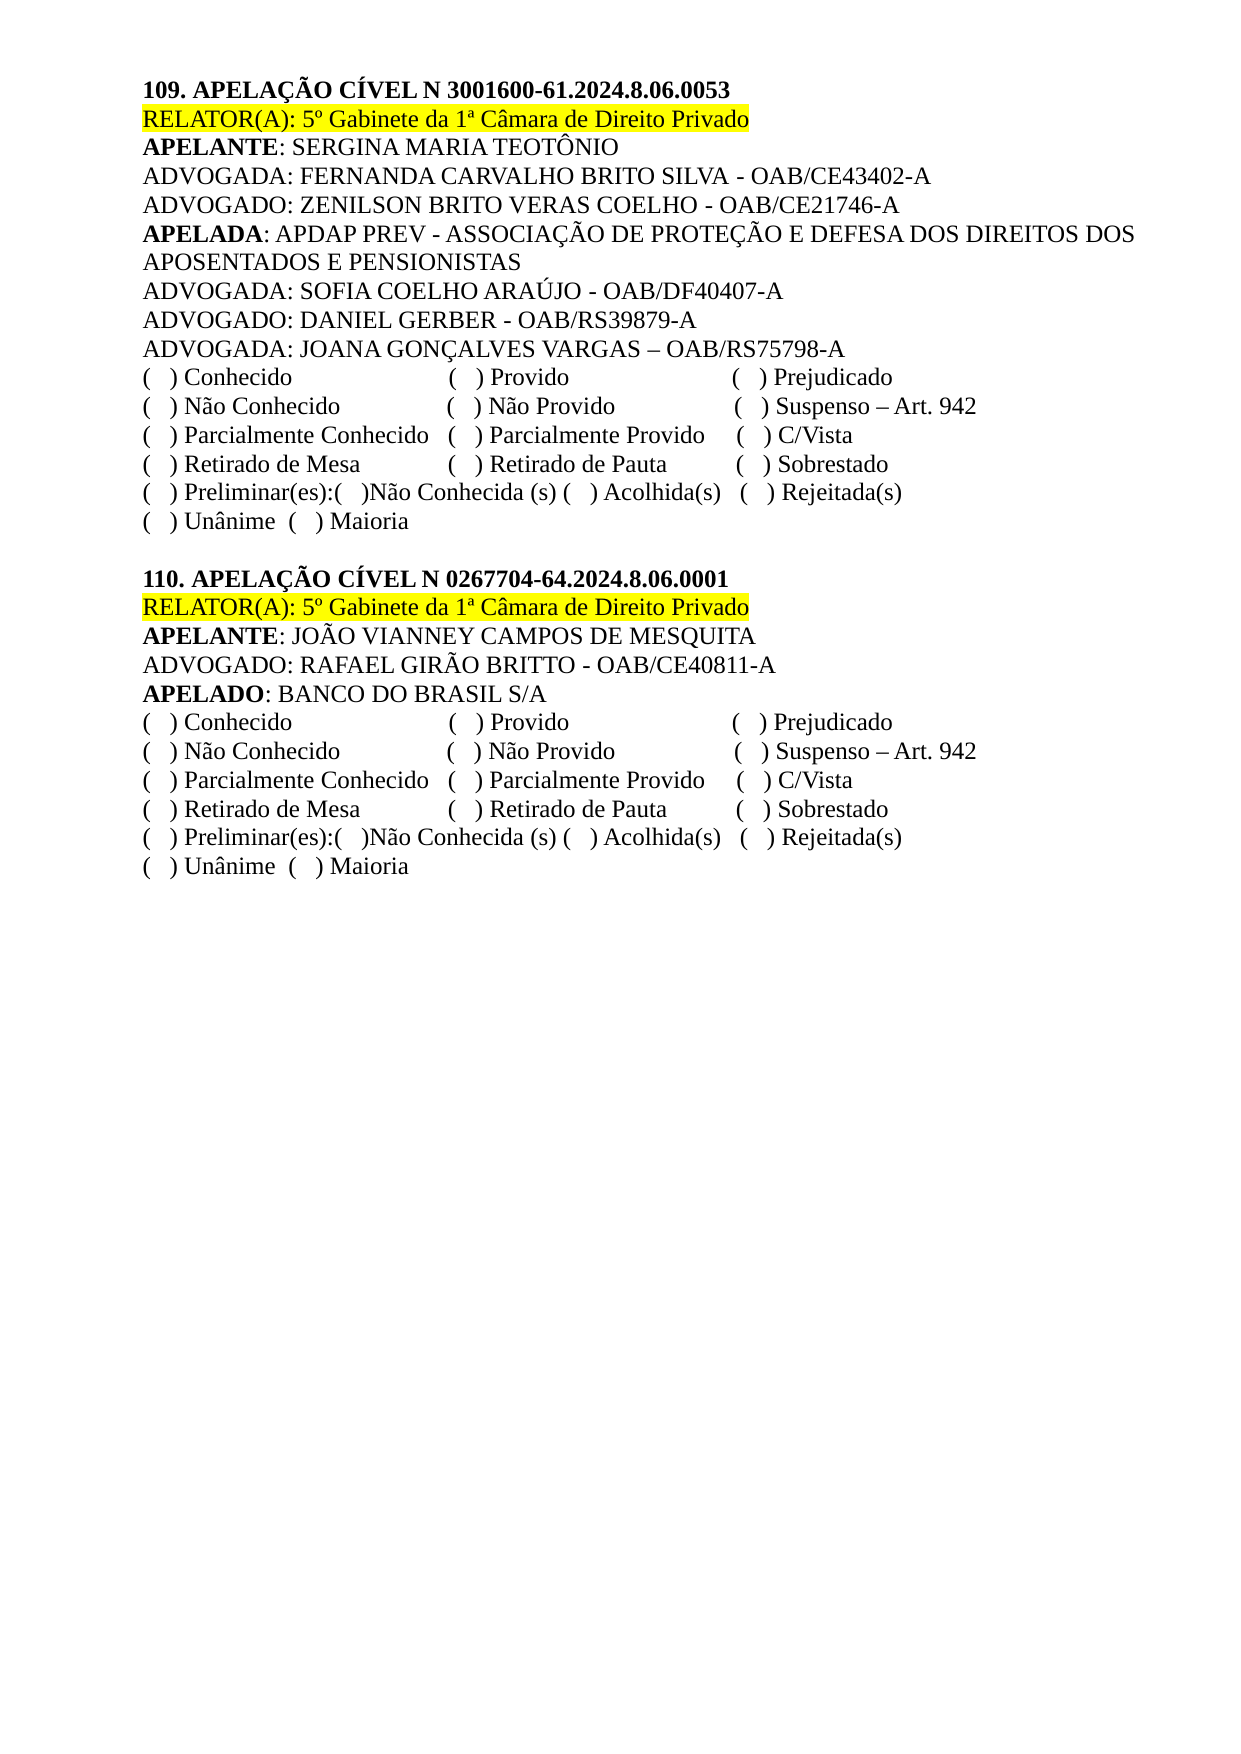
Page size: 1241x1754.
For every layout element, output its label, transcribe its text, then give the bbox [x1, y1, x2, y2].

text ( ) Conhecido ( ) Provido ( ) Prejudicado [142, 707, 1141, 736]
text 109. APELAÇÃO CÍVEL N 3001600-61.2024.8.06.0053 RELATOR(A): 5º Gabinete da 1ª Câmara de Direito Privado APELANTE: SERGINA MARIA TEOTÔNIO ADVOGADA: FERNANDA CARVALHO BRITO SILVA - OAB/CE43402-A ADVOGADO: ZENILSON BRITO VERAS COELHO - OAB/CE21746-A APELADA: APDAP PREV - ASSOCIAÇÃO DE PROTEÇÃO E DEFESA DOS DIREITOS DOS APOSENTADOS E PENSIONISTAS ADVOGADA: SOFIA COELHO ARAÚJO - OAB/DF40407-A ADVOGADO: DANIEL GERBER - OAB/RS39879-A ADVOGADA: JOANA GONÇALVES VARGAS – OAB/RS75798-A [142, 75, 1141, 362]
text ( ) Parcialmente Conhecido ( ) Parcialmente Provido ( ) C/Vista [142, 420, 1158, 449]
text ( ) Preliminar(es):( )Não Conhecida (s) ( ) Acolhida(s) ( ) Rejeitada(s) [142, 822, 1158, 851]
text ( ) Retirado de Mesa ( ) Retirado de Pauta ( ) Sobrestado [142, 449, 1158, 477]
text ( ) Unânime ( ) Maioria 110. APELAÇÃO CÍVEL N 0267704-64.2024.8.06.0001 RELATOR(A): 5º Gabinete da 1ª Câmara de Direito Privado APELANTE: JOÃO VIANNEY CAMPOS DE MESQUITA ADVOGADO: RAFAEL GIRÃO BRITTO - OAB/CE40811-A APELADO: BANCO DO BRASIL S/A [142, 506, 1141, 707]
text ( ) Parcialmente Conhecido ( ) Parcialmente Provido ( ) C/Vista [142, 765, 1158, 794]
text ( ) Conhecido ( ) Provido ( ) Prejudicado [142, 362, 1141, 391]
text ( ) Não Conhecido ( ) Não Provido ( ) Suspenso – Art. 942 [142, 391, 1158, 420]
text ( ) Retirado de Mesa ( ) Retirado de Pauta ( ) Sobrestado [142, 794, 1158, 822]
text ( ) Preliminar(es):( )Não Conhecida (s) ( ) Acolhida(s) ( ) Rejeitada(s) [142, 477, 1158, 506]
text ( ) Não Conhecido ( ) Não Provido ( ) Suspenso – Art. 942 [142, 736, 1158, 765]
text ( ) Unânime ( ) Maioria [142, 851, 1141, 937]
